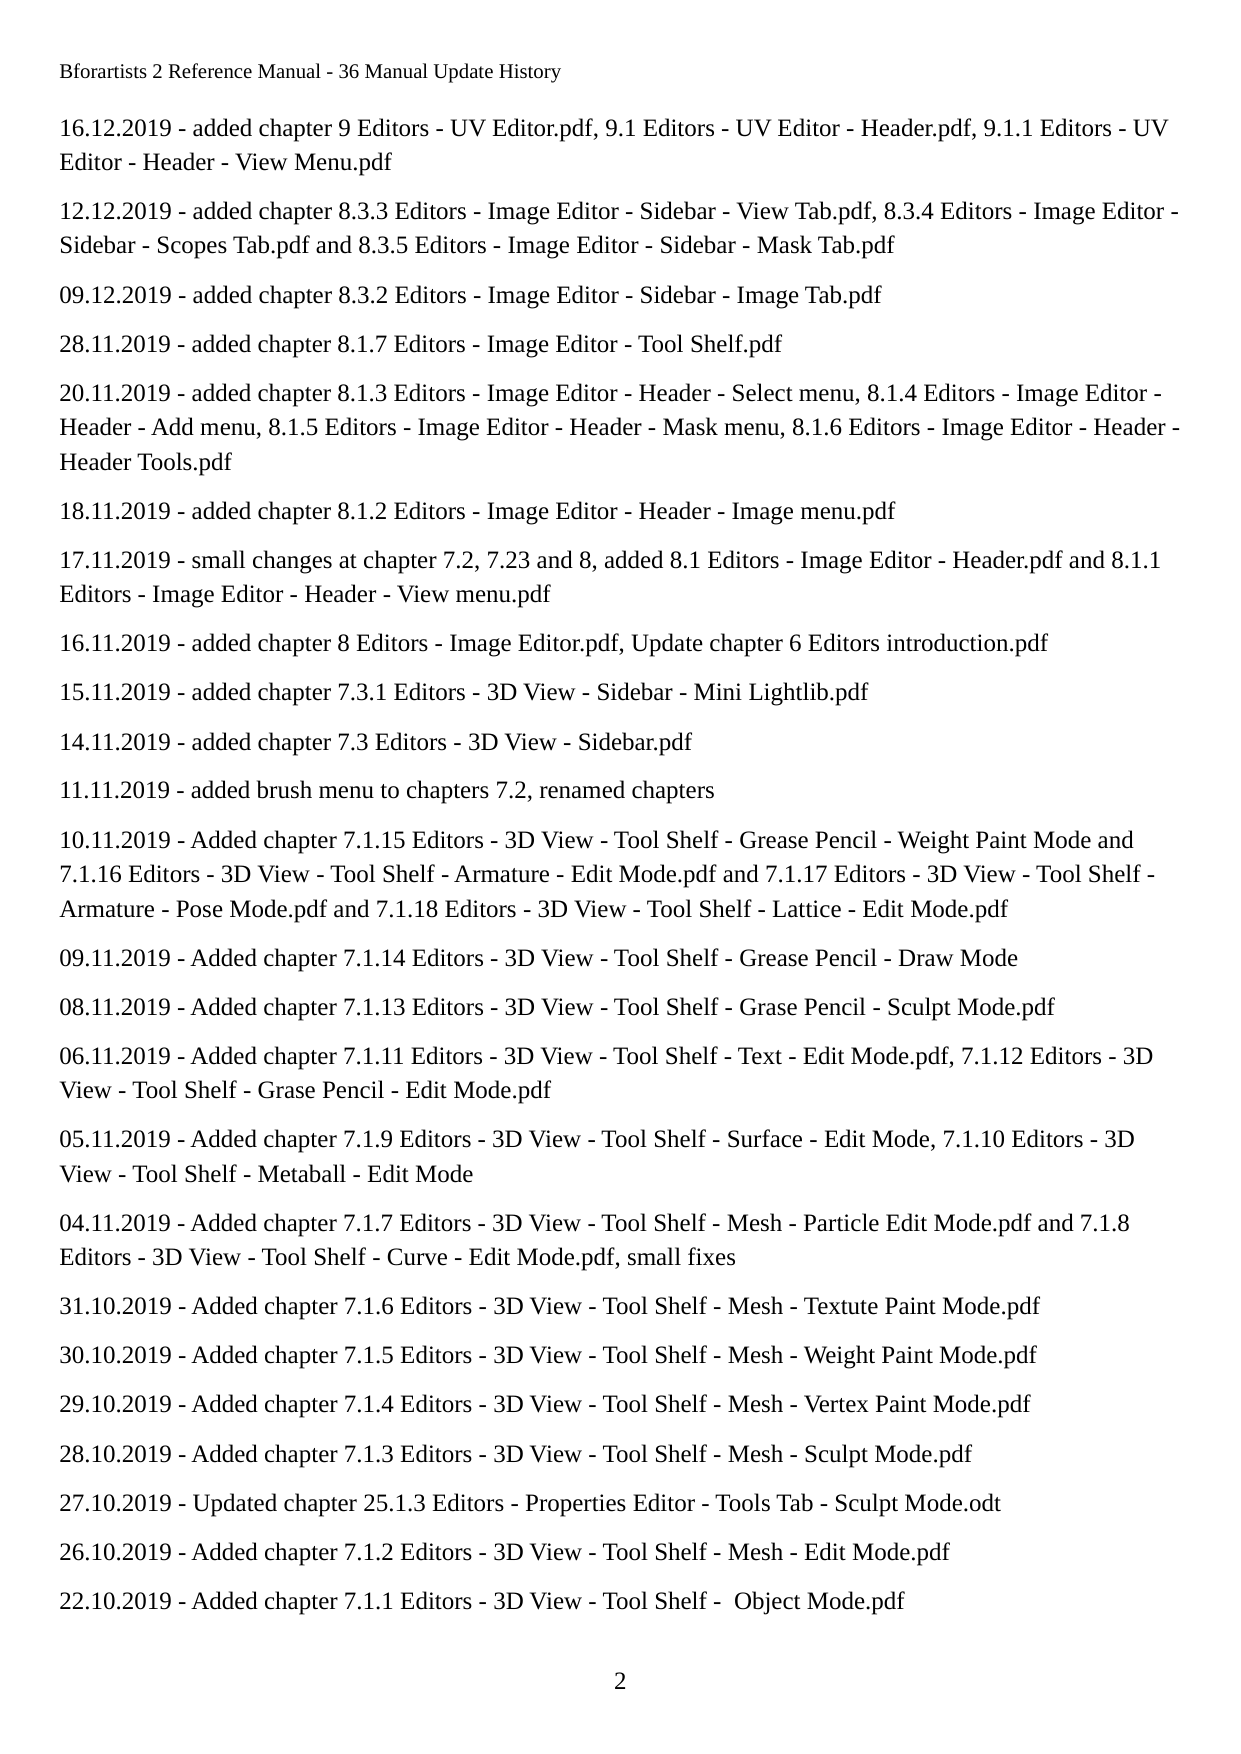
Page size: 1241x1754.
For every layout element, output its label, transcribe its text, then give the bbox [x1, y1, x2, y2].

text 16.12.2019 - added chapter 9 Editors - UV Editor.pdf, 9.1 Editors - UV Editor - Header.pdf, 9.1.1 Editors - UV Editor - Header - View Menu.pdf [59, 113, 1181, 176]
text 14.11.2019 - added chapter 7.3 Editors - 3D View - Sidebar.pdf [59, 727, 1181, 755]
text 08.11.2019 - Added chapter 7.1.13 Editors - 3D View - Tool Shelf - Grase Pencil - Sculpt Mode.pdf [59, 992, 1181, 1021]
text 05.11.2019 - Added chapter 7.1.9 Editors - 3D View - Tool Shelf - Surface - Edit Mode, 7.1.10 Editors - 3D View - Tool Shelf - Metaball - Edit Mode [59, 1124, 1181, 1188]
text 06.11.2019 - Added chapter 7.1.11 Editors - 3D View - Tool Shelf - Text - Edit Mode.pdf, 7.1.12 Editors - 3D View - Tool Shelf - Grase Pencil - Edit Mode.pdf [59, 1041, 1181, 1104]
text 10.11.2019 - Added chapter 7.1.15 Editors - 3D View - Tool Shelf - Grease Pencil - Weight Paint Mode and 7.1.16 Editors - 3D View - Tool Shelf - Armature - Edit Mode.pdf and 7.1.17 Editors - 3D View - Tool Shelf - Armature - Pose Mode.pdf and 7.1.18 Editors - 3D View - Tool Shelf - Lattice - Edit Mode.pdf [59, 825, 1181, 922]
text 20.11.2019 - added chapter 8.1.3 Editors - Image Editor - Header - Select menu, 8.1.4 Editors - Image Editor - Header - Add menu, 8.1.5 Editors - Image Editor - Header - Mask menu, 8.1.6 Editors - Image Editor - Header - Header Tools.pdf [59, 378, 1181, 476]
text 26.10.2019 - Added chapter 7.1.2 Editors - 3D View - Tool Shelf - Mesh - Edit Mode.pdf [59, 1537, 1181, 1566]
text 18.11.2019 - added chapter 8.1.2 Editors - Image Editor - Header - Image menu.pdf [59, 496, 1181, 524]
text 29.10.2019 - Added chapter 7.1.4 Editors - 3D View - Tool Shelf - Mesh - Vertex Paint Mode.pdf [59, 1389, 1181, 1418]
text 09.11.2019 - Added chapter 7.1.14 Editors - 3D View - Tool Shelf - Grease Pencil - Draw Mode [59, 943, 1181, 971]
text 30.10.2019 - Added chapter 7.1.5 Editors - 3D View - Tool Shelf - Mesh - Weight Paint Mode.pdf [59, 1341, 1181, 1369]
text 27.10.2019 - Updated chapter 25.1.3 Editors - Properties Editor - Tools Tab - Sculpt Mode.odt [59, 1488, 1181, 1516]
text 28.11.2019 - added chapter 8.1.7 Editors - Image Editor - Tool Shelf.pdf [59, 329, 1181, 357]
text 17.11.2019 - small changes at chapter 7.2, 7.23 and 8, added 8.1 Editors - Image Editor - Header.pdf and 8.1.1 Editors - Image Editor - Header - View menu.pdf [59, 545, 1181, 608]
text 04.11.2019 - Added chapter 7.1.7 Editors - 3D View - Tool Shelf - Mesh - Particle Edit Mode.pdf and 7.1.8 Editors - 3D View - Tool Shelf - Curve - Edit Mode.pdf, small fixes [59, 1208, 1181, 1271]
text 15.11.2019 - added chapter 7.3.1 Editors - 3D View - Sidebar - Mini Lightlib.pdf [59, 677, 1181, 706]
text 22.10.2019 - Added chapter 7.1.1 Editors - 3D View - Tool Shelf - Object Mode.pdf [59, 1586, 1181, 1614]
text 31.10.2019 - Added chapter 7.1.6 Editors - 3D View - Tool Shelf - Mesh - Textute Paint Mode.pdf [59, 1291, 1181, 1320]
text 16.11.2019 - added chapter 8 Editors - Image Editor.pdf, Update chapter 6 Editors introduction.pdf [59, 628, 1181, 657]
text 12.12.2019 - added chapter 8.3.3 Editors - Image Editor - Sidebar - View Tab.pdf, 8.3.4 Editors - Image Editor - Sidebar - Scopes Tab.pdf and 8.3.5 Editors - Image Editor - Sidebar - Mask Tab.pdf [59, 196, 1181, 259]
text 11.11.2019 - added brush menu to chapters 7.2, renamed chapters [59, 776, 1181, 804]
text 09.12.2019 - added chapter 8.3.2 Editors - Image Editor - Sidebar - Image Tab.pdf [59, 280, 1181, 308]
text 28.10.2019 - Added chapter 7.1.3 Editors - 3D View - Tool Shelf - Mesh - Sculpt Mode.pdf [59, 1439, 1181, 1467]
